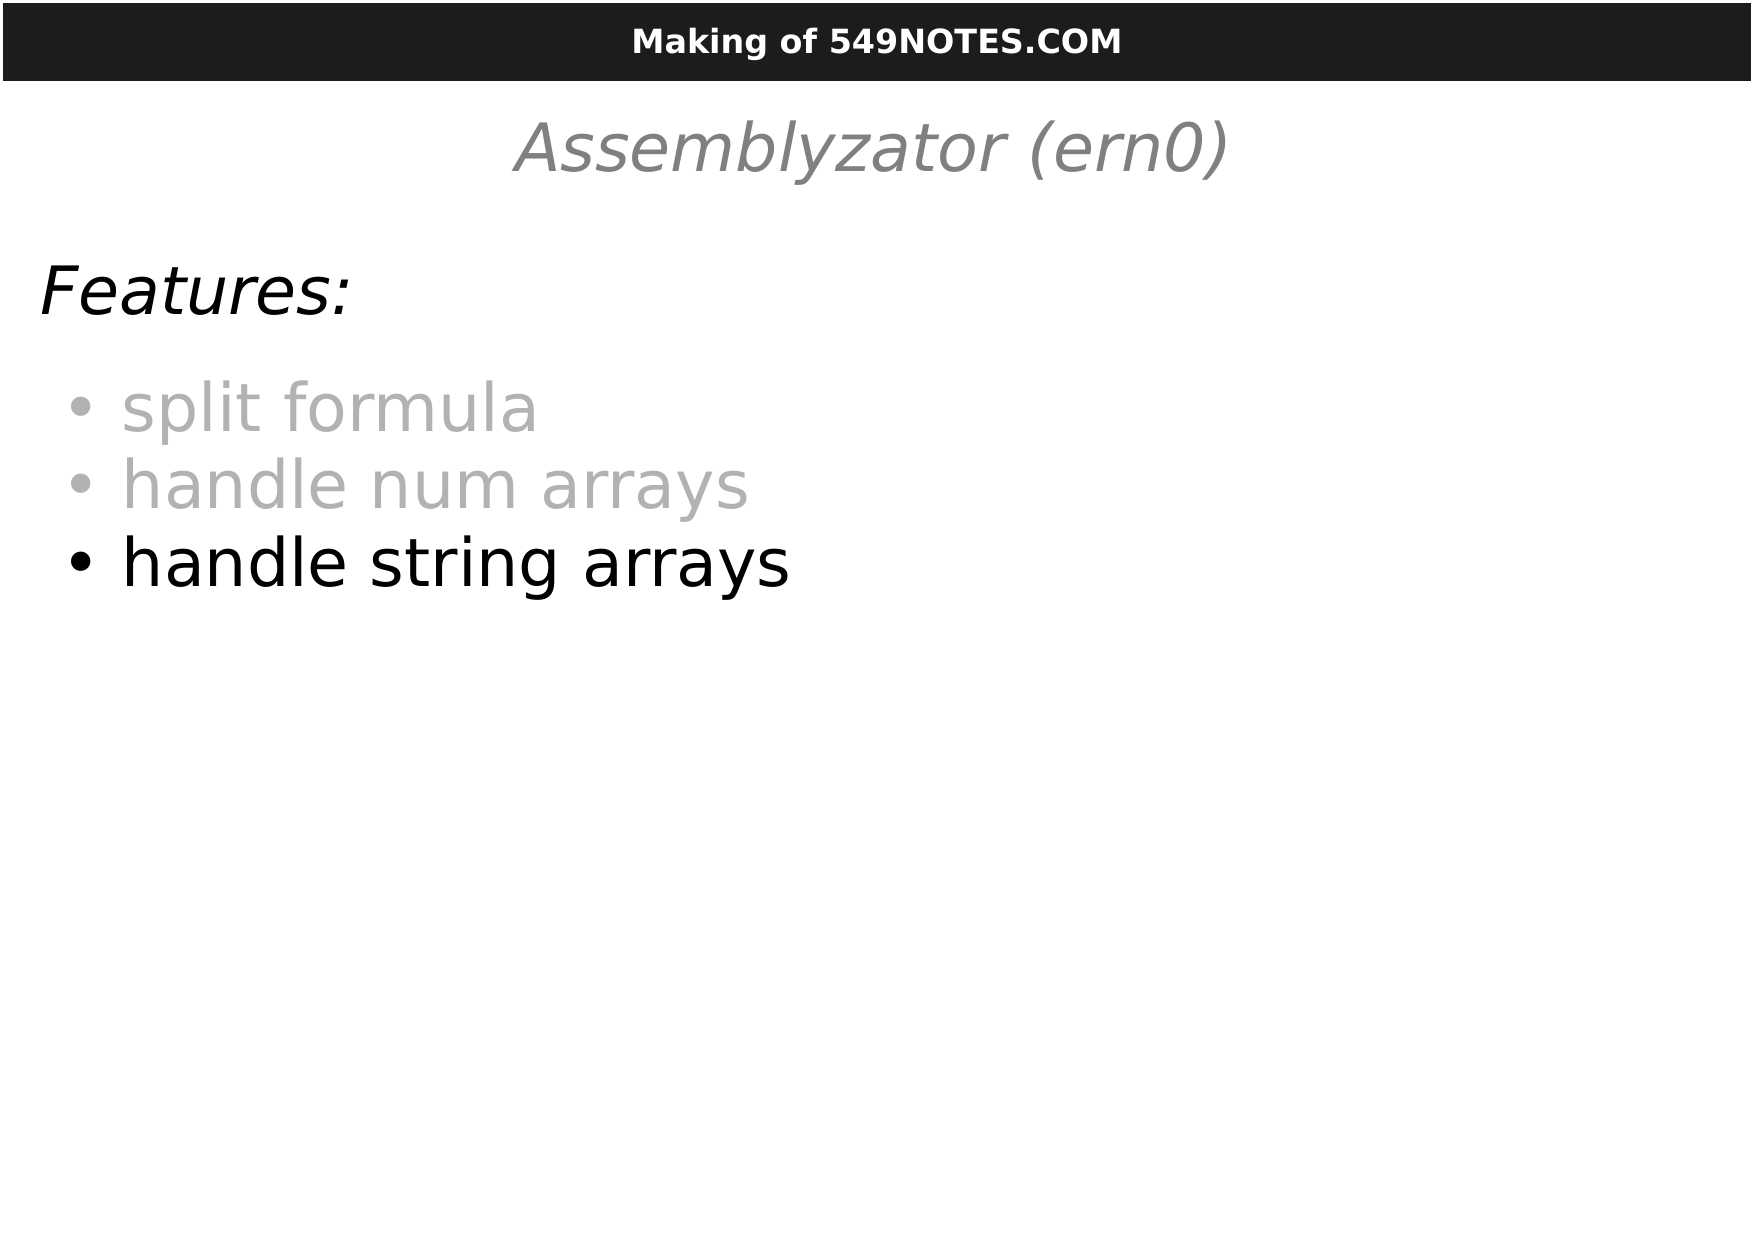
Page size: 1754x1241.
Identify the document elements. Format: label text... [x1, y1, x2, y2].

text Assemblyzator (ern0) [3, 110, 1751, 188]
